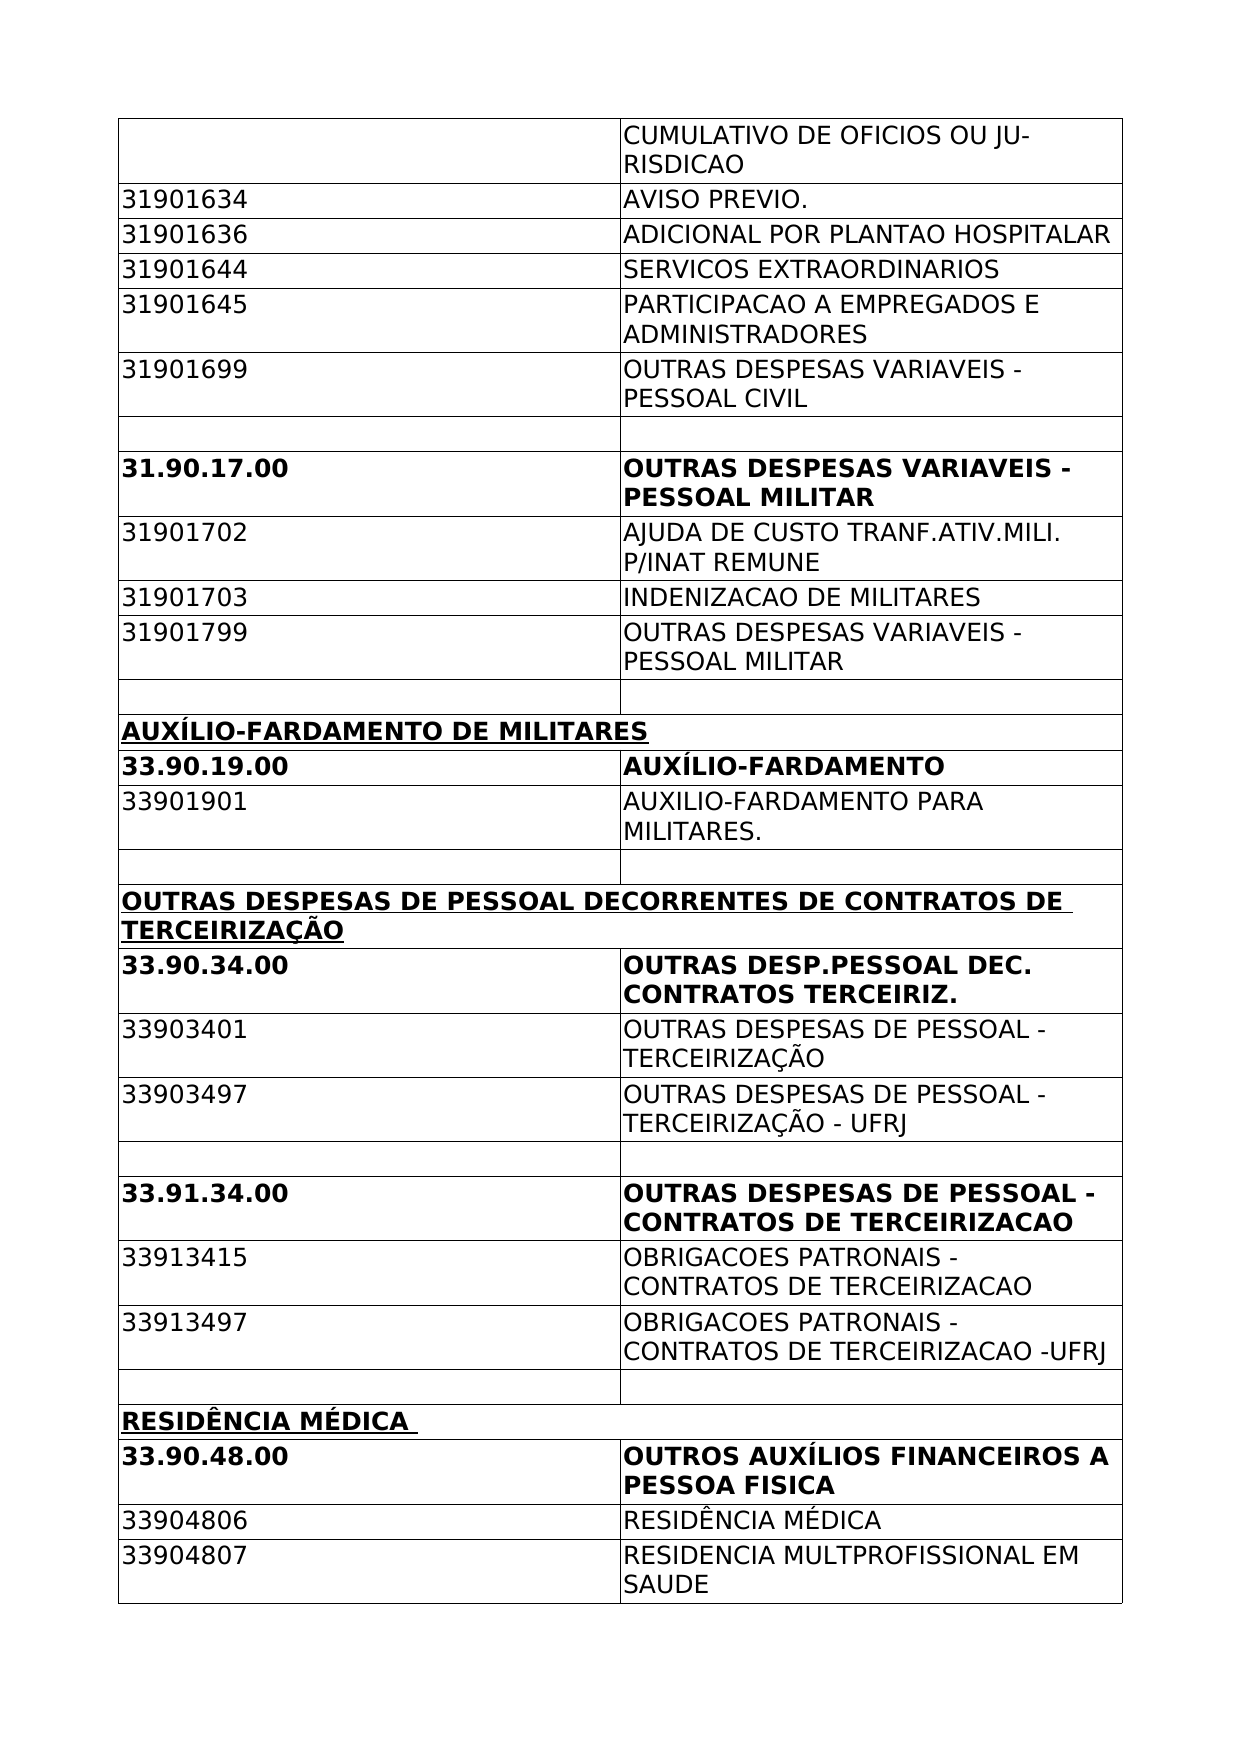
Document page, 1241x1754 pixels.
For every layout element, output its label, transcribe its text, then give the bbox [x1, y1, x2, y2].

table_cell 33.90.19.00 [119, 751, 620, 784]
table_cell 33903497 [119, 1078, 620, 1141]
table_cell OBRIGACOES PATRONAIS - CONTRATOS DE TERCEIRIZACAO [621, 1241, 1122, 1305]
table_cell 33903401 [119, 1014, 620, 1077]
table_cell RESIDÊNCIA MÉDICA [621, 1505, 1122, 1538]
table_cell PARTICIPACAO A EMPREGADOS E ADMINISTRADORES [621, 289, 1122, 352]
table_cell [621, 1370, 1122, 1404]
table_cell [119, 417, 620, 451]
table_cell 33901901 [119, 786, 620, 849]
table_cell 31.90.17.00 [119, 452, 620, 516]
table_cell RESIDENCIA MULTPROFISSIONAL EM SAUDE [621, 1540, 1122, 1603]
table_cell 31901703 [119, 581, 620, 615]
table_cell 31901699 [119, 353, 620, 416]
table_cell 33913415 [119, 1241, 620, 1305]
table_cell [119, 1142, 620, 1176]
table_cell OUTRAS DESPESAS VARIAVEIS - PESSOAL CIVIL [621, 353, 1122, 416]
table_cell [119, 1370, 620, 1404]
table_cell AUXÍLIO-FARDAMENTO [621, 751, 1122, 784]
table_cell [119, 680, 620, 714]
table_cell 31901636 [119, 219, 620, 253]
table_cell AVISO PREVIO. [621, 184, 1122, 217]
table_cell OBRIGACOES PATRONAIS - CONTRATOS DE TERCEIRIZACAO -UFRJ [621, 1306, 1122, 1369]
table_cell 31901645 [119, 289, 620, 352]
table_cell 33913497 [119, 1306, 620, 1369]
table_cell 33.90.34.00 [119, 949, 620, 1012]
table_cell AUXÍLIO-FARDAMENTO DE MILITARES [119, 715, 1122, 749]
table_cell [621, 680, 1122, 714]
table_cell 31901702 [119, 517, 620, 580]
table_cell OUTRAS DESPESAS VARIAVEIS - PESSOAL MILITAR [621, 616, 1122, 679]
table_cell OUTRAS DESPESAS DE PESSOAL DECORRENTES DE CONTRATOS DE TERCEIRIZAÇÃO [119, 885, 1122, 948]
table_cell 33.91.34.00 [119, 1177, 620, 1240]
table_cell [119, 119, 620, 182]
table_cell ADICIONAL POR PLANTAO HOSPITALAR [621, 219, 1122, 253]
table_cell [621, 850, 1122, 884]
table_cell 31901644 [119, 254, 620, 288]
table_cell SERVICOS EXTRAORDINARIOS [621, 254, 1122, 288]
table_cell 31901799 [119, 616, 620, 679]
table_cell [621, 417, 1122, 451]
table_cell 33904806 [119, 1505, 620, 1538]
table_cell OUTRAS DESPESAS DE PESSOAL - TERCEIRIZAÇÃO [621, 1014, 1122, 1077]
table_cell RESIDÊNCIA MÉDICA [119, 1405, 1122, 1439]
table_cell OUTRAS DESPESAS DE PESSOAL - TERCEIRIZAÇÃO - UFRJ [621, 1078, 1122, 1141]
table_cell CUMULATIVO DE OFICIOS OU JU-RISDICAO [621, 119, 1122, 182]
table_cell INDENIZACAO DE MILITARES [621, 581, 1122, 615]
table_cell [621, 1142, 1122, 1176]
table_cell 33.90.48.00 [119, 1440, 620, 1503]
table_cell OUTRAS DESP.PESSOAL DEC. CONTRATOS TERCEIRIZ. [621, 949, 1122, 1012]
table_cell [119, 850, 620, 884]
table_cell OUTRAS DESPESAS VARIAVEIS - PESSOAL MILITAR [621, 452, 1122, 516]
table_cell 31901634 [119, 184, 620, 217]
table_cell OUTROS AUXÍLIOS FINANCEIROS A PESSOA FISICA [621, 1440, 1122, 1503]
table_cell AUXILIO-FARDAMENTO PARA MILITARES. [621, 786, 1122, 849]
table_cell OUTRAS DESPESAS DE PESSOAL - CONTRATOS DE TERCEIRIZACAO [621, 1177, 1122, 1240]
table_cell AJUDA DE CUSTO TRANF.ATIV.MILI. P/INAT REMUNE [621, 517, 1122, 580]
table_cell 33904807 [119, 1540, 620, 1603]
